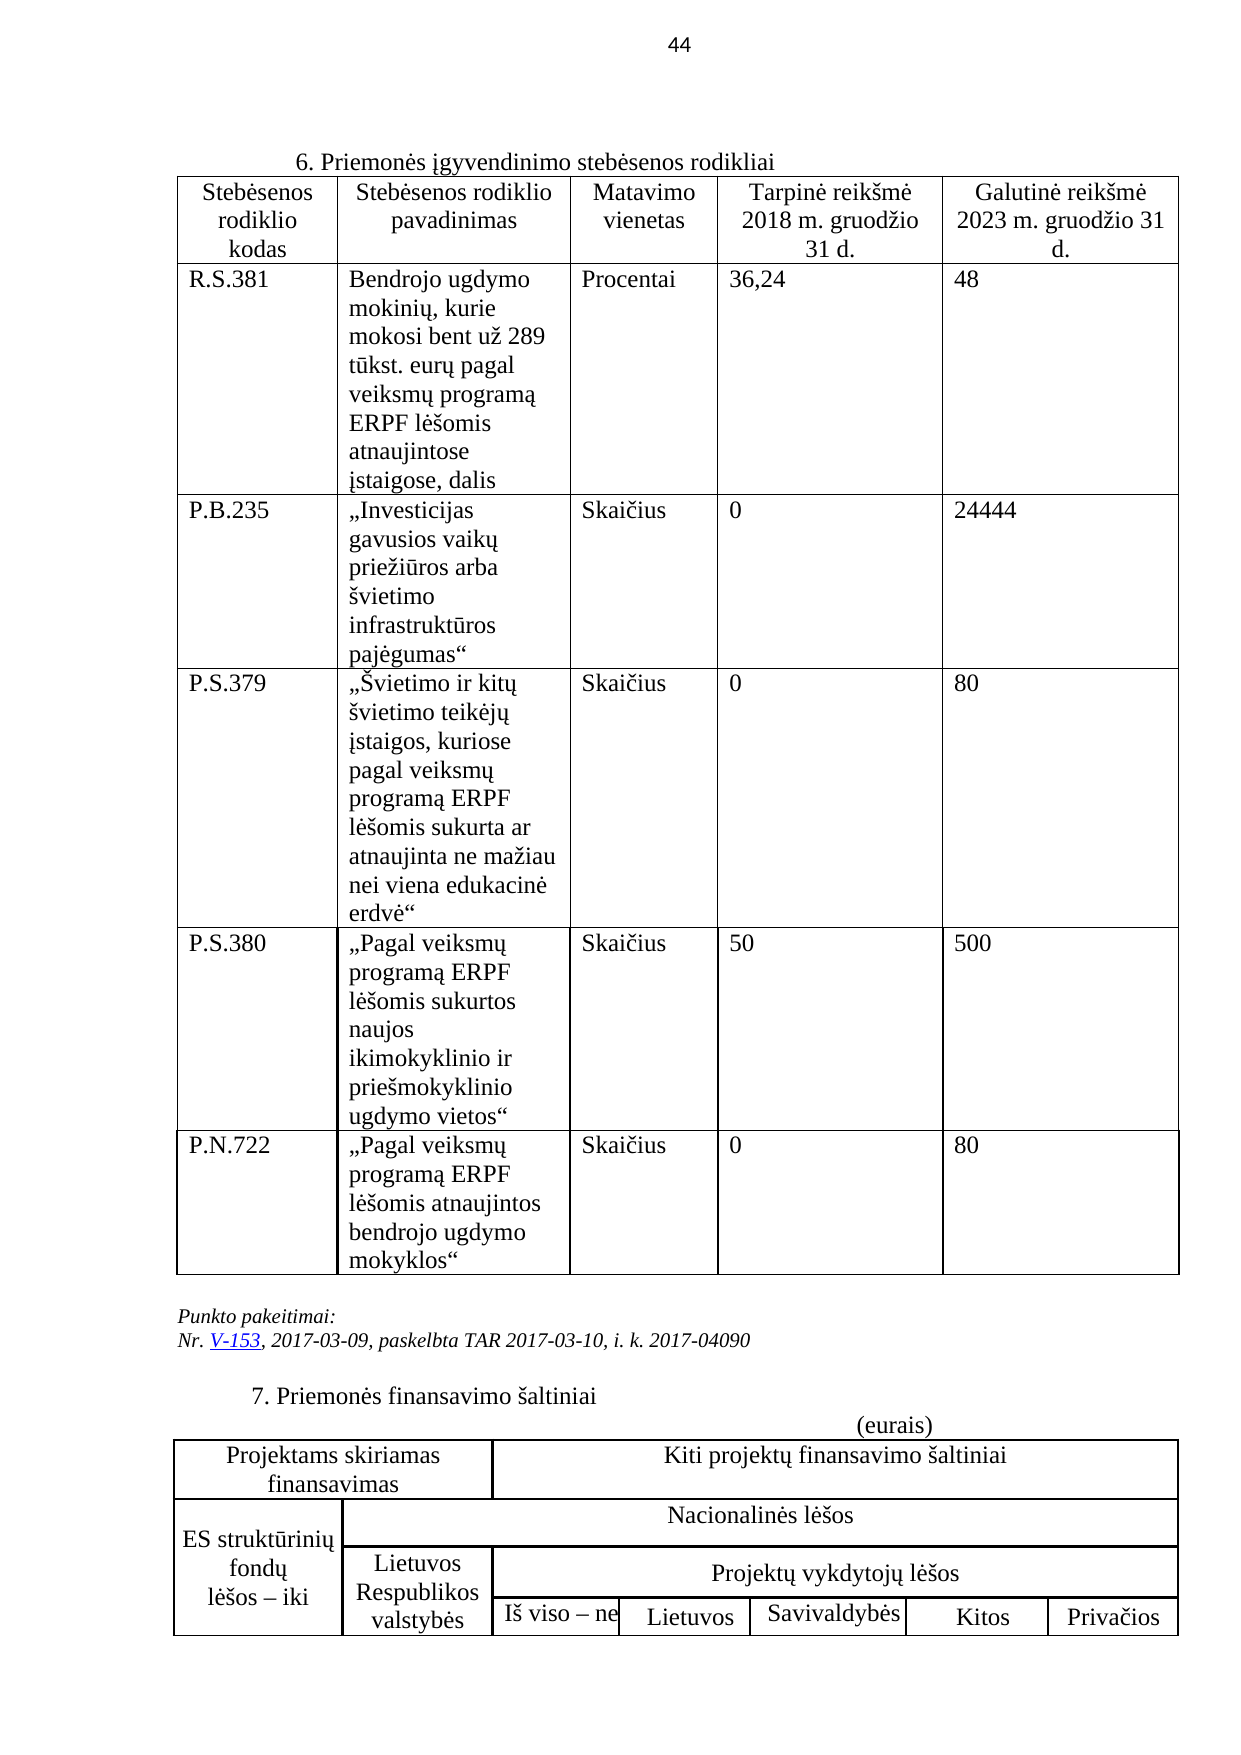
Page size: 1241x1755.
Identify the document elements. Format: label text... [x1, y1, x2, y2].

table_cell Lietuvos [620, 1599, 749, 1635]
table_cell Skaičius [571, 669, 717, 927]
table_cell Nacionalinės lėšos [344, 1500, 1177, 1545]
table_cell 50 [719, 928, 942, 1129]
table_cell Kitos [907, 1599, 1047, 1635]
table_cell Projektų vykdytojų lėšos [494, 1548, 1177, 1596]
table_header Tarpinė reikšmė 2018 m. gruodžio 31 d. [718, 177, 942, 263]
table_cell Skaičius [571, 1131, 717, 1274]
table_cell Procentai [571, 264, 717, 494]
table_cell Iš viso – ne [494, 1599, 618, 1635]
table_cell P.B.235 [178, 495, 337, 667]
table_cell 80 [944, 1131, 1178, 1274]
table_cell P.S.379 [178, 669, 337, 927]
table_cell „Švietimo ir kitų švietimo teikėjų įstaigos, kuriose pagal veiksmų programą ERPF lėšomis sukurta ar atnaujinta ne mažiau nei viena edukacinė erdvė“ [338, 669, 570, 927]
table_cell Bendrojo ugdymo mokinių, kurie mokosi bent už 289 tūkst. eurų pagal veiksmų programą ERPF lėšomis atnaujintose įstaigose, dalis [338, 264, 570, 494]
table_header Projektams skiriamas finansavimas [175, 1441, 491, 1498]
text Punkto pakeitimai: [177, 1304, 1181, 1328]
table_cell „Investicijas gavusios vaikų priežiūros arba švietimo infrastruktūros pajėgumas“ [338, 495, 570, 667]
table_cell R.S.381 [178, 264, 337, 494]
table_cell ES struktūrinių fondų lėšos – iki [175, 1500, 341, 1635]
table_cell 500 [944, 928, 1178, 1129]
table_cell „Pagal veiksmų programą ERPF lėšomis sukurtos naujos ikimokyklinio ir priešmokyklinio ugdymo vietos“ [339, 928, 569, 1129]
table_cell Skaičius [571, 928, 717, 1129]
text 6. Priemonės įgyvendinimo stebėsenos rodikliai [177, 147, 1181, 176]
table_header Stebėsenos rodiklio kodas [178, 177, 337, 263]
table_cell 24444 [943, 495, 1178, 667]
text Nr. V-153, 2017-03-09, paskelbta TAR 2017-03-10, i. k. 2017-04090 [177, 1328, 1181, 1352]
table_cell „Pagal veiksmų programą ERPF lėšomis atnaujintos bendrojo ugdymo mokyklos“ [339, 1131, 569, 1274]
table_cell 48 [943, 264, 1178, 494]
table_cell 0 [718, 495, 942, 667]
table_cell Skaičius [571, 495, 717, 667]
table_header Stebėsenos rodiklio pavadinimas [338, 177, 570, 263]
table_cell 0 [719, 1131, 942, 1274]
table_cell P.S.380 [178, 928, 336, 1129]
table_cell 80 [943, 669, 1178, 927]
text 7. Priemonės finansavimo šaltiniai [251, 1381, 1181, 1410]
table_header Kiti projektų finansavimo šaltiniai [494, 1441, 1177, 1498]
table_header Matavimo vienetas [571, 177, 717, 263]
text (eurais) [177, 1410, 1181, 1438]
table_cell P.N.722 [178, 1131, 336, 1274]
table_header Galutinė reikšmė 2023 m. gruodžio 31 d. [943, 177, 1178, 263]
table_cell Lietuvos Respublikos valstybės [344, 1548, 491, 1635]
table_cell 36,24 [718, 264, 942, 494]
table_cell 0 [718, 669, 942, 927]
table_cell Savivaldybės [751, 1599, 905, 1635]
table_cell Privačios [1049, 1599, 1177, 1635]
